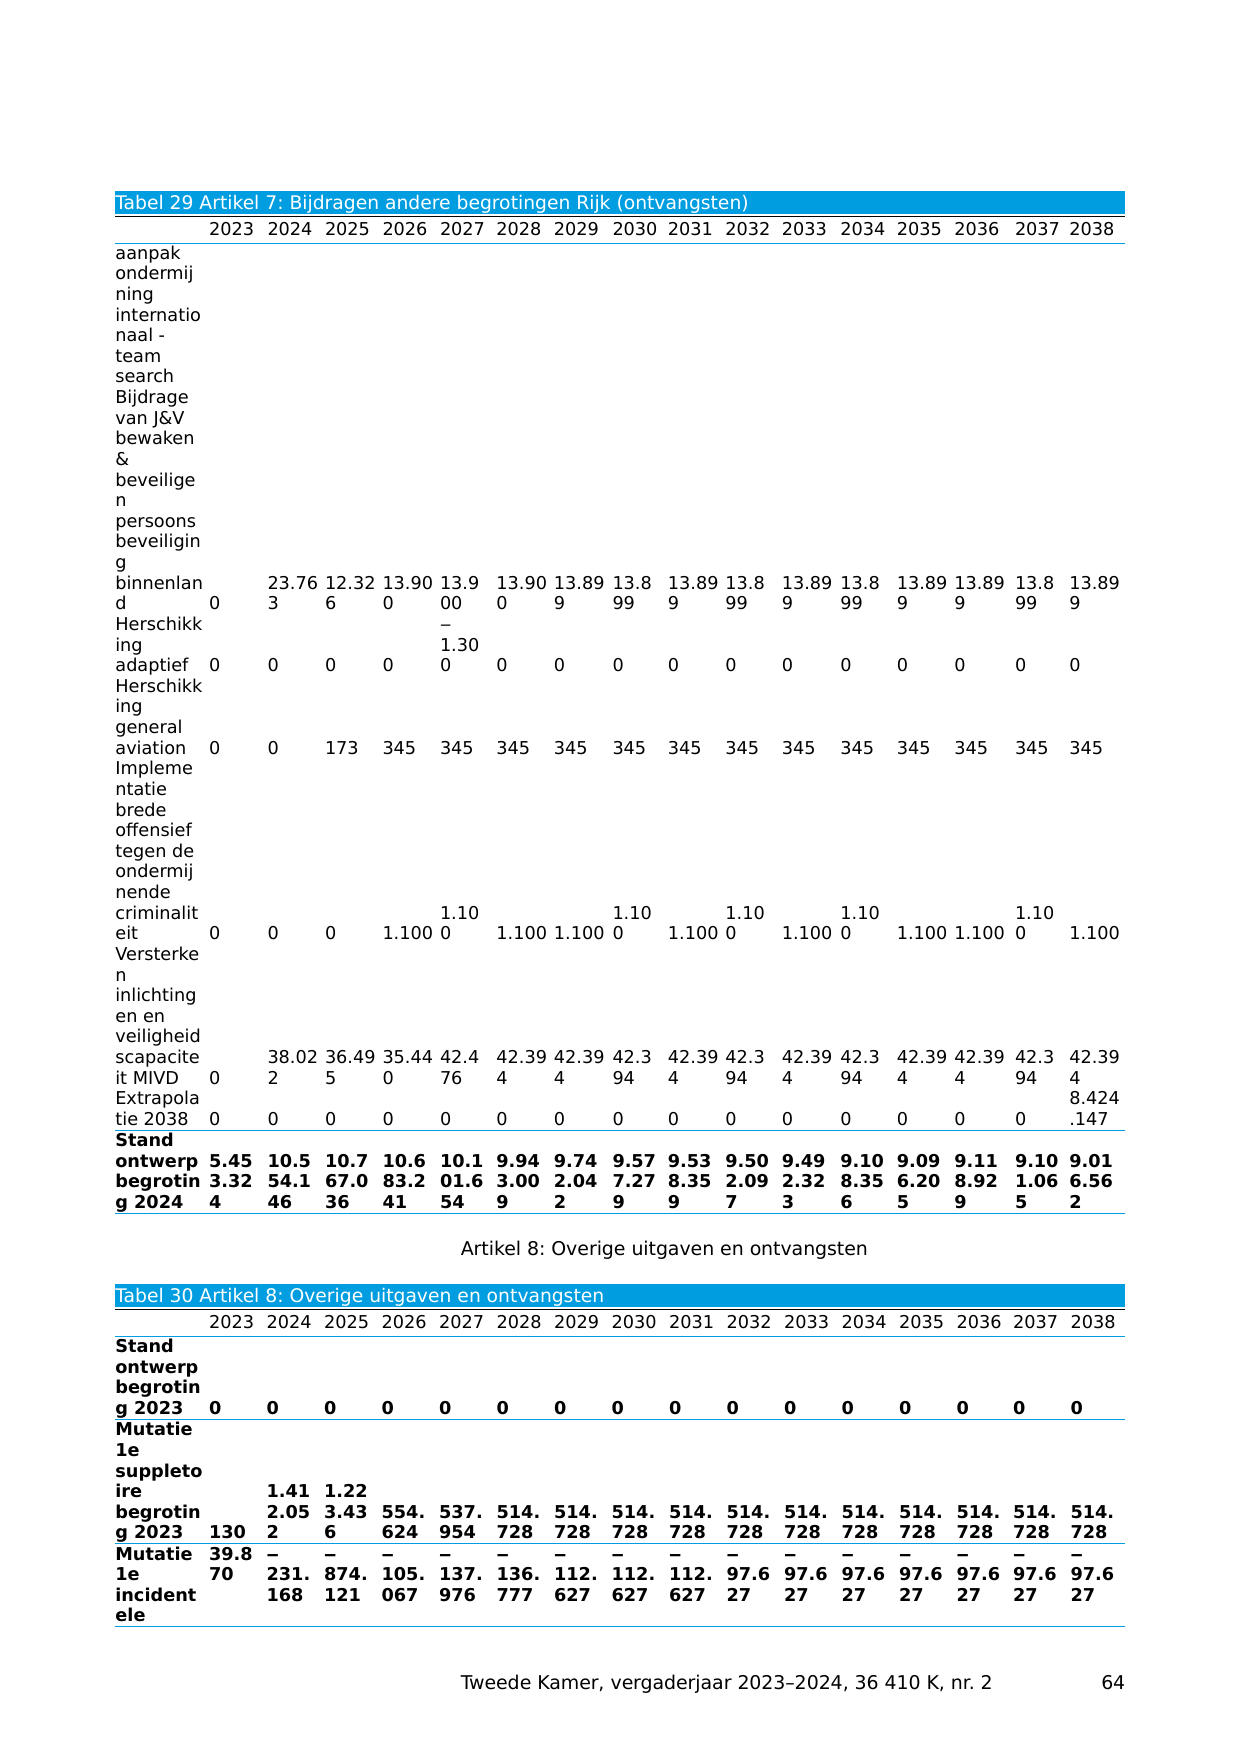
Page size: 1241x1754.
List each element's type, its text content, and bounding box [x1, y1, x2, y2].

table_cell 345 [609, 676, 665, 758]
table_cell 0 [609, 1088, 665, 1129]
table_cell 345 [894, 676, 951, 758]
table_cell 0 [379, 1337, 436, 1419]
table_cell Herschikking adaptief [115, 614, 206, 676]
table_cell 0 [379, 614, 437, 676]
table_cell [665, 244, 722, 387]
table_cell 0 [321, 1337, 378, 1419]
table_cell 1.100 [551, 758, 609, 944]
table_cell Extrapolatie 2038 [115, 1088, 206, 1129]
table_cell 42.394 [837, 944, 894, 1088]
table_cell [951, 244, 1012, 387]
table_cell ‒ 97.627 [1068, 1544, 1125, 1626]
table_cell 1.100 [379, 758, 437, 944]
table_cell 9.101.065 [1012, 1131, 1066, 1213]
table_cell ‒ 112.627 [666, 1544, 723, 1626]
table_cell 2031 [666, 1310, 723, 1336]
table_cell 9.108.356 [837, 1131, 894, 1213]
table_cell 38.022 [264, 944, 322, 1088]
table_cell 0 [1068, 1337, 1125, 1419]
table_cell 0 [951, 614, 1012, 676]
table_cell 0 [206, 944, 264, 1088]
table_cell [115, 217, 206, 243]
table_cell 0 [436, 1337, 493, 1419]
table_cell [115, 1310, 206, 1336]
table_cell 13.899 [722, 387, 779, 614]
table_cell 9.538.359 [665, 1131, 722, 1213]
table_cell 0 [322, 758, 379, 944]
table_cell ‒ 97.627 [896, 1544, 953, 1626]
table_cell 0 [779, 614, 837, 676]
table_cell 2024 [264, 217, 322, 243]
table_cell 2027 [436, 1310, 493, 1336]
table_cell 1.100 [1066, 758, 1125, 944]
table_cell 514.728 [954, 1420, 1010, 1543]
table_cell 2029 [551, 217, 609, 243]
table_cell ‒ 97.627 [724, 1544, 781, 1626]
table_cell 514.728 [896, 1420, 953, 1543]
table_cell 2025 [321, 1310, 378, 1336]
table_cell 1.100 [437, 758, 493, 944]
table_cell 2030 [609, 217, 665, 243]
table_cell 13.899 [551, 387, 609, 614]
table_cell 0 [609, 1337, 666, 1419]
table_cell ‒ 231.168 [264, 1544, 321, 1626]
table_cell 0 [264, 614, 322, 676]
table_cell 1.100 [609, 758, 665, 944]
table_cell 13.899 [779, 387, 837, 614]
table_cell 1.100 [1012, 758, 1066, 944]
table_cell ‒ 136.777 [494, 1544, 551, 1626]
table_cell ‒ 97.627 [781, 1544, 838, 1626]
table_cell 514.728 [1010, 1420, 1067, 1543]
table_cell 42.394 [779, 944, 837, 1088]
table_cell 13.899 [665, 387, 722, 614]
table_cell 0 [724, 1337, 781, 1419]
table_cell 0 [494, 1337, 551, 1419]
table_cell 0 [722, 614, 779, 676]
table_cell [206, 244, 264, 387]
table_cell 1.100 [779, 758, 837, 944]
table_cell 2035 [894, 217, 951, 243]
table_cell [722, 244, 779, 387]
table_cell [837, 244, 894, 387]
table_cell 2031 [665, 217, 722, 243]
table_cell 2034 [837, 217, 894, 243]
table_cell 42.394 [1012, 944, 1066, 1088]
table_cell 2023 [206, 1310, 263, 1336]
table_cell 0 [1012, 1088, 1066, 1129]
table_cell 0 [665, 614, 722, 676]
table_cell ‒ 97.627 [839, 1544, 896, 1626]
table_cell ‒ 137.976 [436, 1544, 493, 1626]
table_cell 0 [896, 1337, 953, 1419]
table_cell 2035 [896, 1310, 953, 1336]
table_cell 13.900 [493, 387, 551, 614]
table_cell [551, 244, 609, 387]
table_cell [1066, 244, 1125, 387]
table_cell 345 [722, 676, 779, 758]
table_cell 514.728 [1068, 1420, 1125, 1543]
table_cell [264, 244, 322, 387]
table_cell [493, 244, 551, 387]
table_cell 0 [837, 1088, 894, 1129]
table_cell 0 [781, 1337, 838, 1419]
table_cell 2023 [206, 217, 264, 243]
table_cell 9.096.205 [894, 1131, 951, 1213]
table_cell 2024 [264, 1310, 321, 1336]
table_cell 2032 [724, 1310, 781, 1336]
table_cell Stand ontwerpbegroting 2023 [115, 1337, 206, 1419]
table_cell 9.742.042 [551, 1131, 609, 1213]
table_cell 173 [322, 676, 379, 758]
table_cell 0 [551, 1088, 609, 1129]
table_cell 10.554.146 [264, 1131, 322, 1213]
table_cell 2029 [551, 1310, 608, 1336]
table_cell 1.100 [665, 758, 722, 944]
table_cell Stand ontwerpbegroting 2024 [115, 1131, 206, 1213]
table_cell 23.763 [264, 387, 322, 614]
table_cell ‒ 112.627 [551, 1544, 608, 1626]
table_cell 0 [264, 758, 322, 944]
table_cell ‒ 97.627 [1010, 1544, 1067, 1626]
table_cell 0 [322, 1088, 379, 1129]
table_cell 0 [837, 614, 894, 676]
table_cell 345 [837, 676, 894, 758]
table_cell 514.728 [494, 1420, 551, 1543]
table_cell 2033 [779, 217, 837, 243]
table_cell [437, 244, 493, 387]
table_cell 42.394 [493, 944, 551, 1088]
table_cell 10.767.036 [322, 1131, 379, 1213]
table_cell 0 [206, 676, 264, 758]
table_cell 0 [894, 1088, 951, 1129]
table_cell 42.394 [1066, 944, 1125, 1088]
table_cell 1.100 [894, 758, 951, 944]
table_cell [609, 244, 665, 387]
table_cell 345 [1066, 676, 1125, 758]
table_cell 345 [1012, 676, 1066, 758]
table_cell 42.394 [722, 944, 779, 1088]
table_cell 0 [954, 1337, 1010, 1419]
table_cell 0 [666, 1337, 723, 1419]
table_cell 13.899 [837, 387, 894, 614]
table_cell 12.326 [322, 387, 379, 614]
table_cell 0 [264, 1337, 321, 1419]
table_cell 1.223.436 [321, 1420, 378, 1543]
table_cell 0 [609, 614, 665, 676]
table_cell [894, 244, 951, 387]
table_cell 2037 [1012, 217, 1066, 243]
table_cell 9.118.929 [951, 1131, 1012, 1213]
table_cell 10.101.654 [437, 1131, 493, 1213]
table_cell 345 [665, 676, 722, 758]
table_cell 13.900 [437, 387, 493, 614]
table_cell 345 [379, 676, 437, 758]
table_cell 0 [551, 1337, 608, 1419]
table_cell 0 [493, 614, 551, 676]
table_cell ‒ 105.067 [379, 1544, 436, 1626]
table_cell 8.424.147 [1066, 1088, 1125, 1129]
table_cell 514.728 [781, 1420, 838, 1543]
table_cell 2025 [322, 217, 379, 243]
table_cell Bijdrage van J&V bewaken & beveiligen persoons beveiliging binnenland [115, 387, 206, 614]
table_cell Versterken inlichtingen en veiligheidscapaciteit MIVD [115, 944, 206, 1088]
table_cell 0 [839, 1337, 896, 1419]
table_cell 0 [437, 1088, 493, 1129]
table_cell 2033 [781, 1310, 838, 1336]
table_cell 537.954 [436, 1420, 493, 1543]
table_cell 345 [951, 676, 1012, 758]
table_cell [1012, 244, 1066, 387]
table_cell 13.900 [379, 387, 437, 614]
table_cell 10.683.241 [379, 1131, 437, 1213]
table_cell 2036 [954, 1310, 1010, 1336]
table_cell 39.870 [206, 1544, 263, 1626]
table_cell Herschikking general aviation [115, 676, 206, 758]
table_cell 9.016.562 [1066, 1131, 1125, 1213]
table_cell 0 [206, 1088, 264, 1129]
table_cell 13.899 [1066, 387, 1125, 614]
table_cell 0 [665, 1088, 722, 1129]
table_cell 2026 [379, 217, 437, 243]
table_cell ‒ 112.627 [609, 1544, 666, 1626]
table_cell 2028 [493, 217, 551, 243]
table_cell 514.728 [839, 1420, 896, 1543]
table_cell 35.440 [379, 944, 437, 1088]
table_cell 0 [1010, 1337, 1067, 1419]
table_cell 130 [206, 1420, 263, 1543]
table_cell 42.394 [665, 944, 722, 1088]
table_cell 0 [951, 1088, 1012, 1129]
table_cell 0 [493, 1088, 551, 1129]
table_cell 0 [379, 1088, 437, 1129]
table_cell 1.100 [837, 758, 894, 944]
table_cell 13.899 [1012, 387, 1066, 614]
table_cell 1.100 [722, 758, 779, 944]
table_cell ‒ 1.300 [437, 614, 493, 676]
table_cell 1.100 [493, 758, 551, 944]
table_cell 42.394 [894, 944, 951, 1088]
table_cell 0 [551, 614, 609, 676]
table_cell 2030 [609, 1310, 666, 1336]
table_cell 2038 [1068, 1310, 1125, 1336]
table_cell 42.476 [437, 944, 493, 1088]
table_cell 0 [722, 1088, 779, 1129]
table_cell [379, 244, 437, 387]
title Artikel 8: Overige uitgaven en ontvangsten [461, 1238, 1125, 1260]
table_cell [779, 244, 837, 387]
table_cell ‒ 97.627 [954, 1544, 1010, 1626]
table_cell 5.453.324 [206, 1131, 264, 1213]
table_cell 13.899 [951, 387, 1012, 614]
table_cell 345 [437, 676, 493, 758]
table_cell 514.728 [724, 1420, 781, 1543]
table_cell [322, 244, 379, 387]
table_cell 345 [493, 676, 551, 758]
table_cell 13.899 [894, 387, 951, 614]
table_cell Implementatie brede offensief tegen de ondermijnende criminaliteit [115, 758, 206, 944]
table_cell 0 [779, 1088, 837, 1129]
table_cell 0 [206, 758, 264, 944]
table_cell 0 [322, 614, 379, 676]
table_cell 0 [894, 614, 951, 676]
table_cell ‒ 874.121 [321, 1544, 378, 1626]
table_cell 2032 [722, 217, 779, 243]
table_cell 2038 [1066, 217, 1125, 243]
table_cell 9.492.323 [779, 1131, 837, 1213]
table_cell 554.624 [379, 1420, 436, 1543]
table_cell 13.899 [609, 387, 665, 614]
table_cell 9.943.009 [493, 1131, 551, 1213]
table_cell 2027 [437, 217, 493, 243]
table_cell 36.495 [322, 944, 379, 1088]
table_cell Mutatie 1e incidentele [115, 1544, 206, 1626]
table_cell 514.728 [609, 1420, 666, 1543]
table_cell 42.394 [609, 944, 665, 1088]
table_cell 0 [1066, 614, 1125, 676]
table_cell 42.394 [551, 944, 609, 1088]
table_cell aanpak ondermijning internationaal - team search [115, 244, 206, 387]
table_cell 514.728 [551, 1420, 608, 1543]
table_cell 42.394 [951, 944, 1012, 1088]
table_cell 2026 [379, 1310, 436, 1336]
table_cell Mutatie 1e suppletoire begroting 2023 [115, 1420, 206, 1543]
table_cell 0 [206, 1337, 263, 1419]
table_cell 2036 [951, 217, 1012, 243]
table_cell 1.412.052 [264, 1420, 321, 1543]
table_cell 0 [206, 614, 264, 676]
table_cell 345 [551, 676, 609, 758]
table_cell 345 [779, 676, 837, 758]
table_cell 0 [264, 1088, 322, 1129]
table_cell 2034 [839, 1310, 896, 1336]
table_cell 9.577.279 [609, 1131, 665, 1213]
table_cell 0 [206, 387, 264, 614]
table_cell 2037 [1010, 1310, 1067, 1336]
table_cell 0 [1012, 614, 1066, 676]
table_cell 9.502.097 [722, 1131, 779, 1213]
table_cell 514.728 [666, 1420, 723, 1543]
table_cell 2028 [494, 1310, 551, 1336]
table_cell 0 [264, 676, 322, 758]
table_cell 1.100 [951, 758, 1012, 944]
